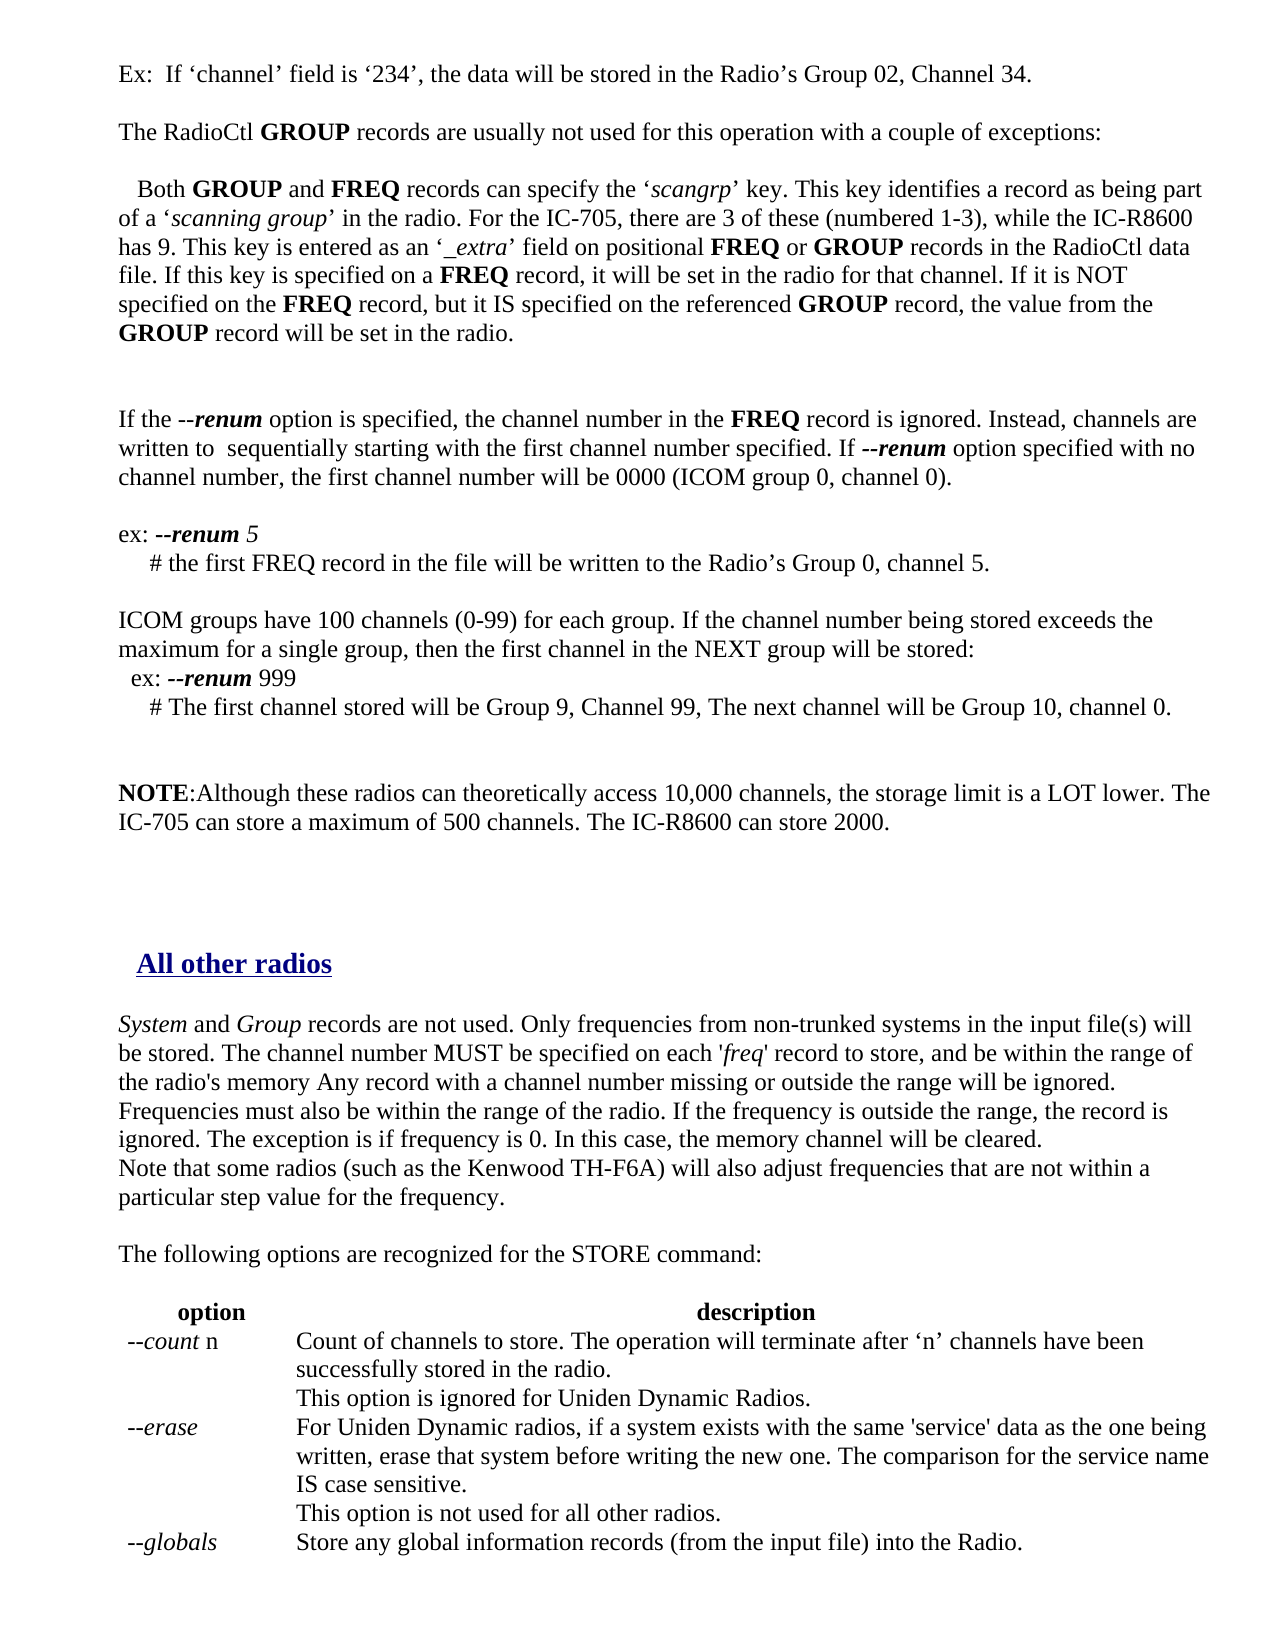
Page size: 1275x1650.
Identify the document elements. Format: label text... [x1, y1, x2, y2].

text NOTE:Although these radios can theoretically access 10,000 channels, the storage limit is a LOT lower. The IC-705 can store a maximum of 500 channels. The IC-R8600 can store 2000. [118, 778, 1216, 835]
text The RadioCtl GROUP records are usually not used for this operation with a couple of exceptions: [118, 117, 1216, 145]
text ICOM groups have 100 channels (0-99) for each group. If the channel number being stored exceeds the maximum for a single group, then the first channel in the NEXT group will be stored: [118, 605, 1216, 663]
table_cell For Uniden Dynamic radios, if a system exists with the same 'service' data as the one being written, erase that system before writing the new one. The comparison for the service name IS case sensitive. This option is not used for all other radios. [296, 1412, 1217, 1527]
text Both GROUP and FREQ records can specify the ‘scangrp’ key. This key identifies a record as being part of a ‘scanning group’ in the radio. For the IC-705, there are 3 of these (numbered 1-3), while the IC-R8600 has 9. This key is entered as an ‘_extra’ field on positional FREQ or GROUP records in the RadioCtl data file. If this key is specified on a FREQ record, it will be set in the radio for that channel. If it is NOT specified on the FREQ record, but it IS specified on the referenced GROUP record, the value from the GROUP record will be set in the radio. [118, 174, 1216, 347]
subtitle All other radios [136, 947, 1216, 980]
table_cell Count of channels to store. The operation will terminate after ‘n’ channels have been successfully stored in the radio. This option is ignored for Uniden Dynamic Radios. [296, 1326, 1217, 1412]
table_cell --erase [127, 1412, 296, 1527]
table_header description [296, 1297, 1217, 1326]
text ex: --renum 999 # The first channel stored will be Group 9, Channel 99, The next channel will be Group 10, channel 0. [118, 663, 1216, 720]
text The following options are recognized for the STORE command: [118, 1239, 1216, 1268]
table_header option [127, 1297, 296, 1326]
text ex: --renum 5 # the first FREQ record in the file will be written to the Radio’s Group 0, channel 5. [118, 519, 1216, 577]
table_cell --globals [127, 1527, 296, 1563]
text System and Group records are not used. Only frequencies from non-trunked systems in the input file(s) will be stored. The channel number MUST be specified on each 'freq' record to store, and be within the range of the radio's memory Any record with a channel number missing or outside the range will be ignored. [118, 1009, 1216, 1096]
text Note that some radios (such as the Kenwood TH-F6A) will also adjust frequencies that are not within a particular step value for the frequency. [118, 1153, 1216, 1211]
text Frequencies must also be within the range of the radio. If the frequency is outside the range, the record is ignored. The exception is if frequency is 0. In this case, the memory channel will be cleared. [118, 1096, 1216, 1153]
text If the --renum option is specified, the channel number in the FREQ record is ignored. Instead, channels are written to sequentially starting with the first channel number specified. If --renum option specified with no channel number, the first channel number will be 0000 (ICOM group 0, channel 0). [118, 404, 1216, 490]
table_cell --count n [127, 1326, 296, 1412]
table_cell Store any global information records (from the input file) into the Radio. [296, 1527, 1217, 1563]
text Ex: If ‘channel’ field is ‘234’, the data will be stored in the Radio’s Group 02, Channel 34. [118, 59, 1216, 88]
